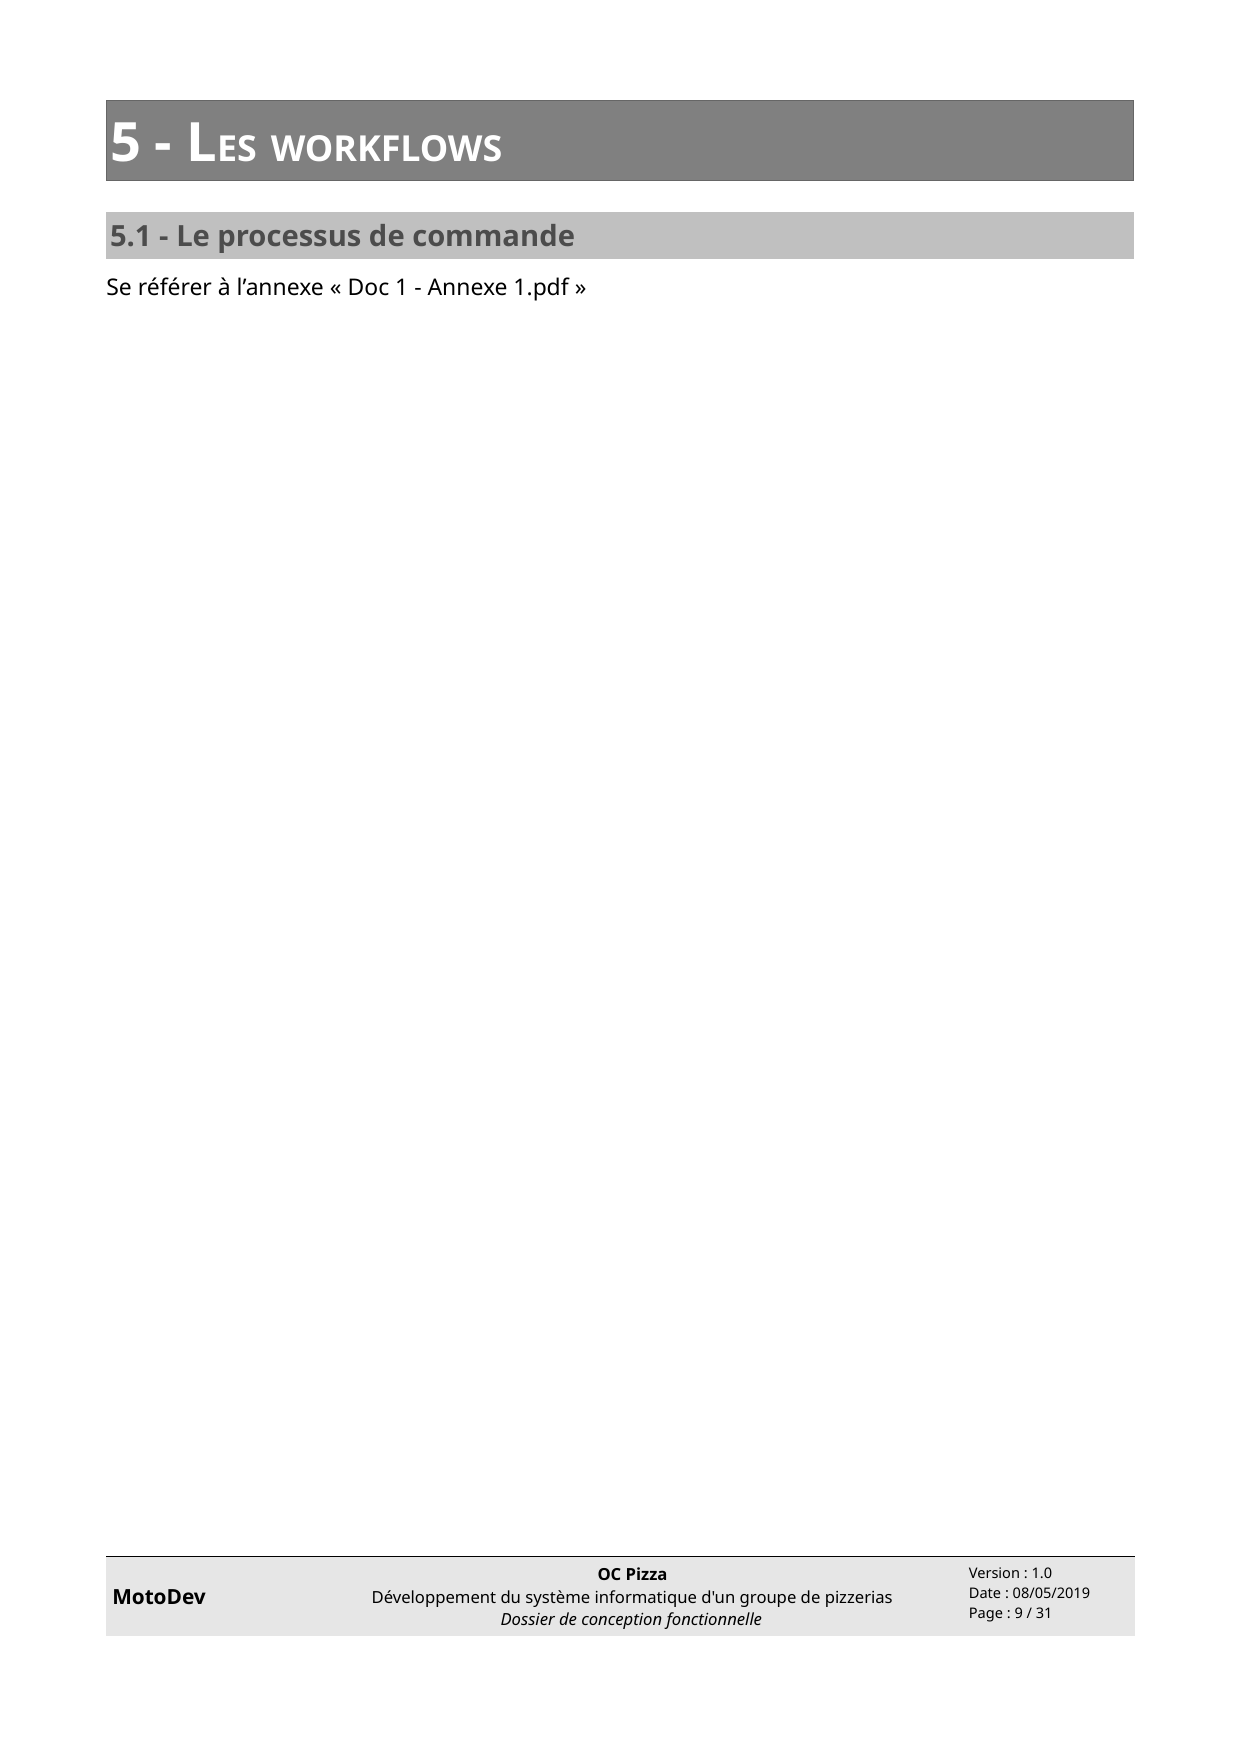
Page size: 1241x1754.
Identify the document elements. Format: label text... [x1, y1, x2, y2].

subtitle Le processus de commande [107, 213, 1133, 258]
subtitle Les workflows [107, 101, 1133, 180]
text Se référer à l’annexe « Doc 1 - Annexe 1.pdf » [106, 271, 1134, 302]
